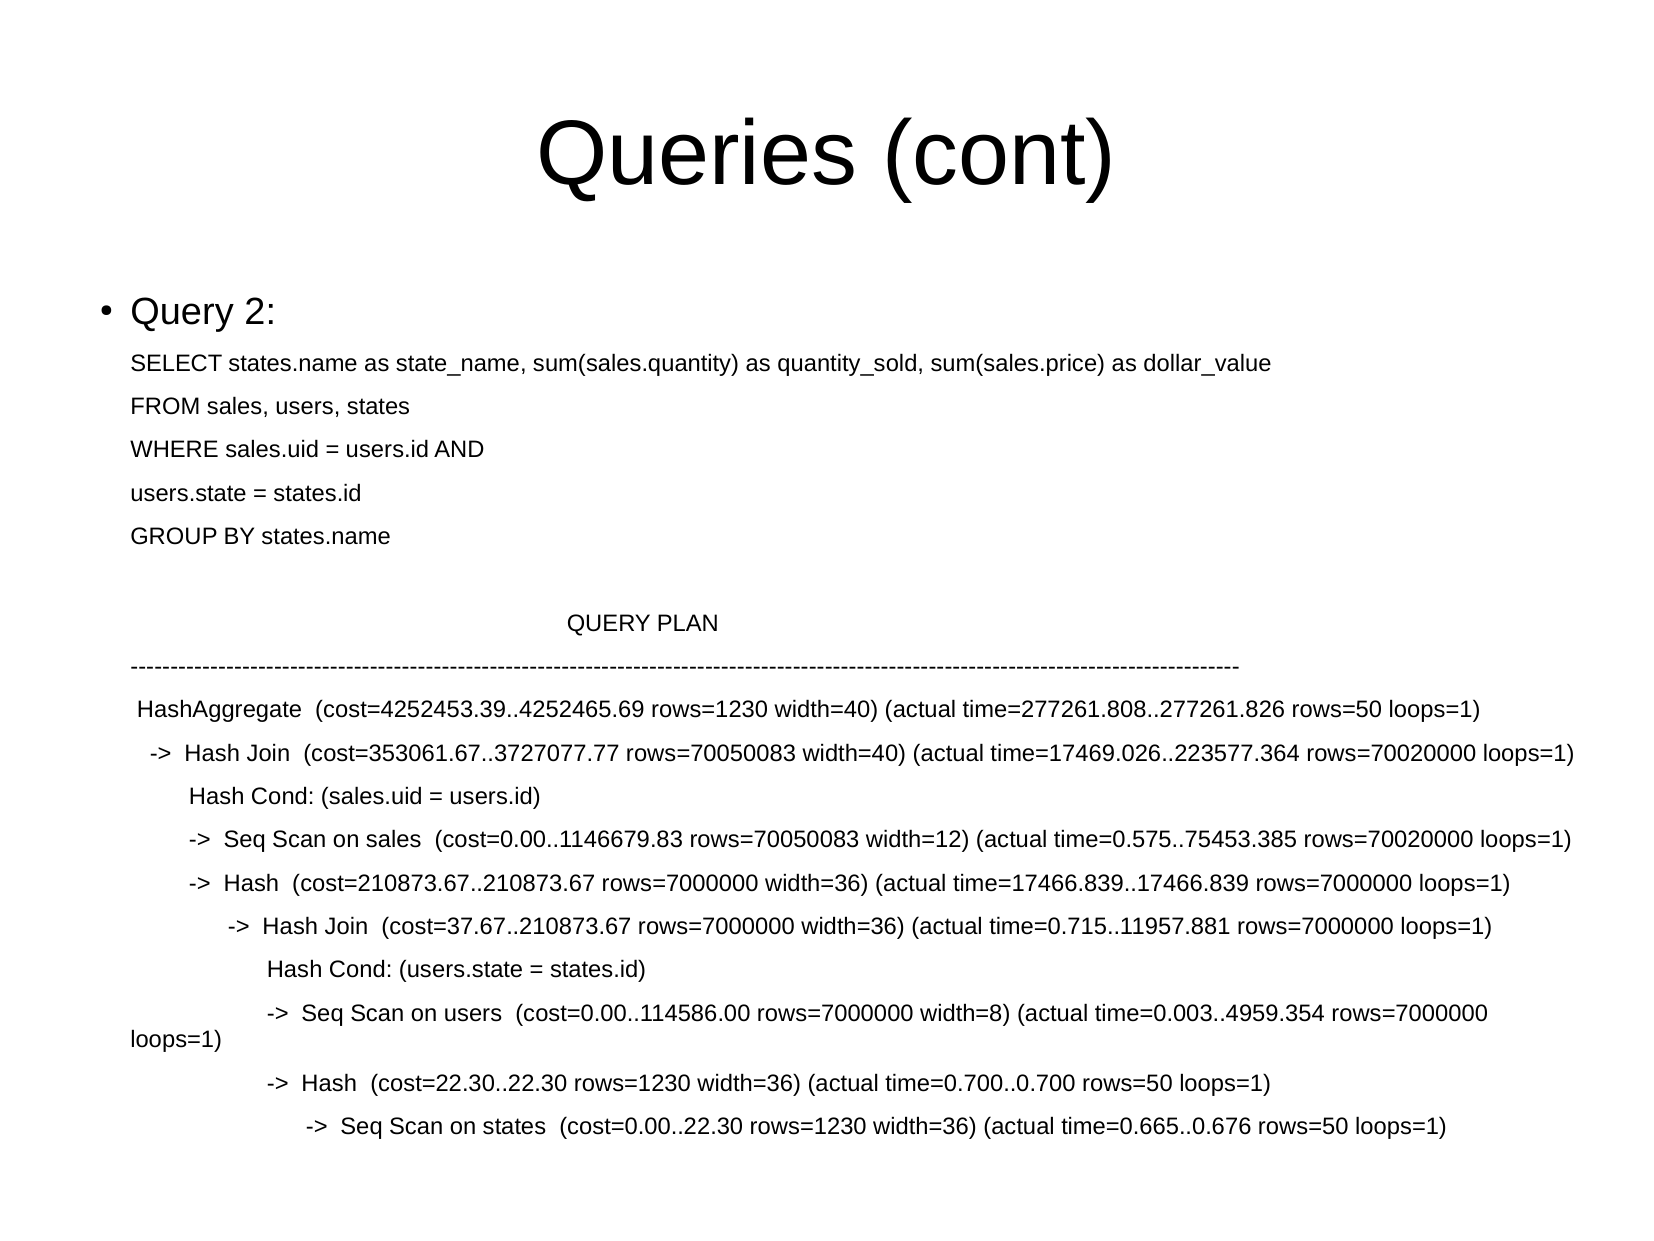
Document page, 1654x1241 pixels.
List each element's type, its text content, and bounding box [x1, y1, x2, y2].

title Queries (cont) [82, 49, 1571, 257]
list Query 2: SELECT states.name as state_name, sum(sales.quantity) as quantity_sold, sum(sales.price) as dollar_value FROM sales, users, states WHERE sales.uid = users.id AND users.state = states.id GROUP BY states.name QUERY PLAN ------------------------------------------------------------------------------------------------------------------------------------------- HashAggregate (cost=4252453.39..4252465.69 rows=1230 width=40) (actual time=277261.808..277261.826 rows=50 loops=1) -> Hash Join (cost=353061.67..3727077.77 rows=70050083 width=40) (actual time=17469.026..223577.364 rows=70020000 loops=1) Hash Cond: (sales.uid = users.id) -> Seq Scan on sales (cost=0.00..1146679.83 rows=70050083 width=12) (actual time=0.575..75453.385 rows=70020000 loops=1) -> Hash (cost=210873.67..210873.67 rows=7000000 width=36) (actual time=17466.839..17466.839 rows=7000000 loops=1) -> Hash Join (cost=37.67..210873.67 rows=7000000 width=36) (actual time=0.715..11957.881 rows=7000000 loops=1) Hash Cond: (users.state = states.id) -> Seq Scan on users (cost=0.00..114586.00 rows=7000000 width=8) (actual time=0.003..4959.354 rows=7000000 loops=1) -> Hash (cost=22.30..22.30 rows=1230 width=36) (actual time=0.700..0.700 rows=50 loops=1) -> Seq Scan on states (cost=0.00..22.30 rows=1230 width=36) (actual time=0.665..0.676 rows=50 loops=1) [90, 290, 1579, 1171]
